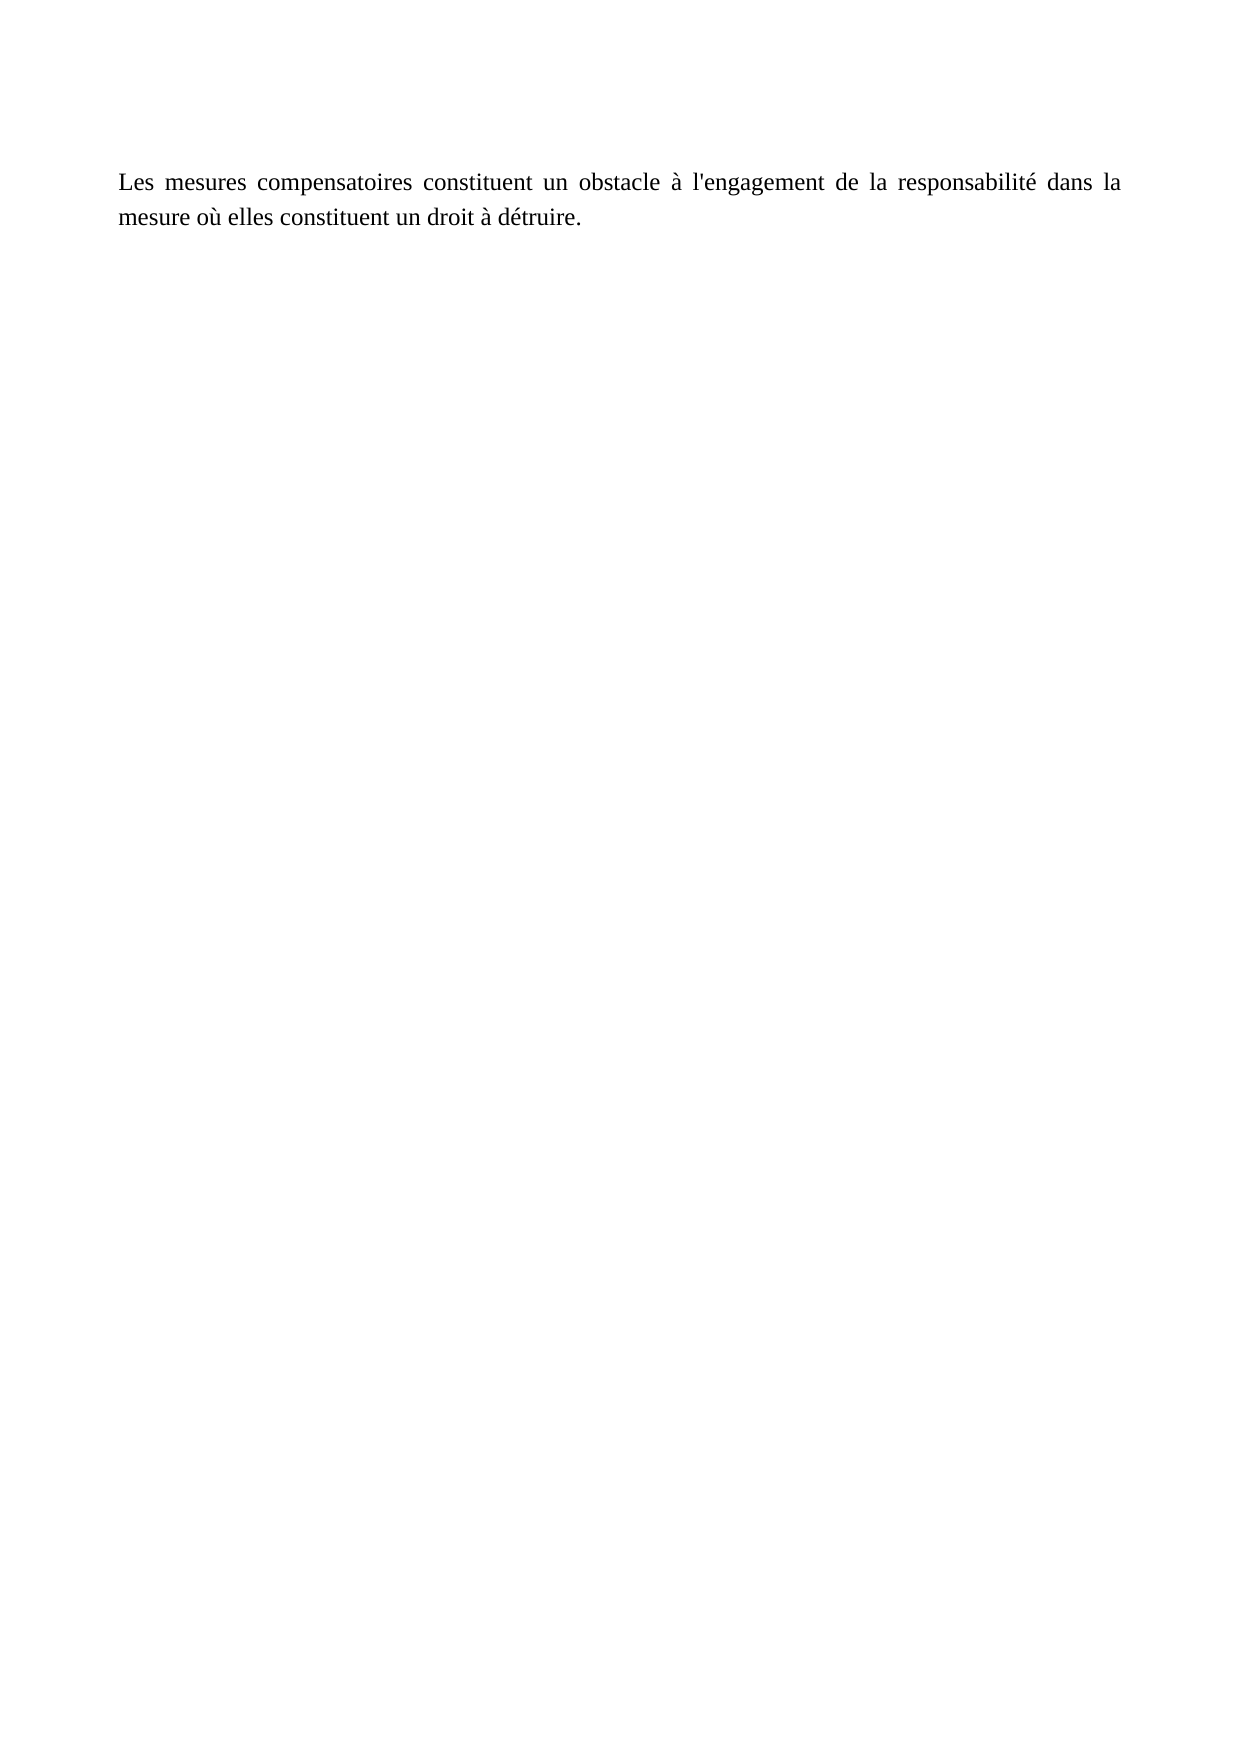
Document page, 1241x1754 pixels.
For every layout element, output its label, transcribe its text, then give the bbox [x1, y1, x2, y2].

text Les mesures compensatoires constituent un obstacle à l'engagement de la responsabilité dans la mesure où elles constituent un droit à détruire. [118, 167, 1122, 230]
